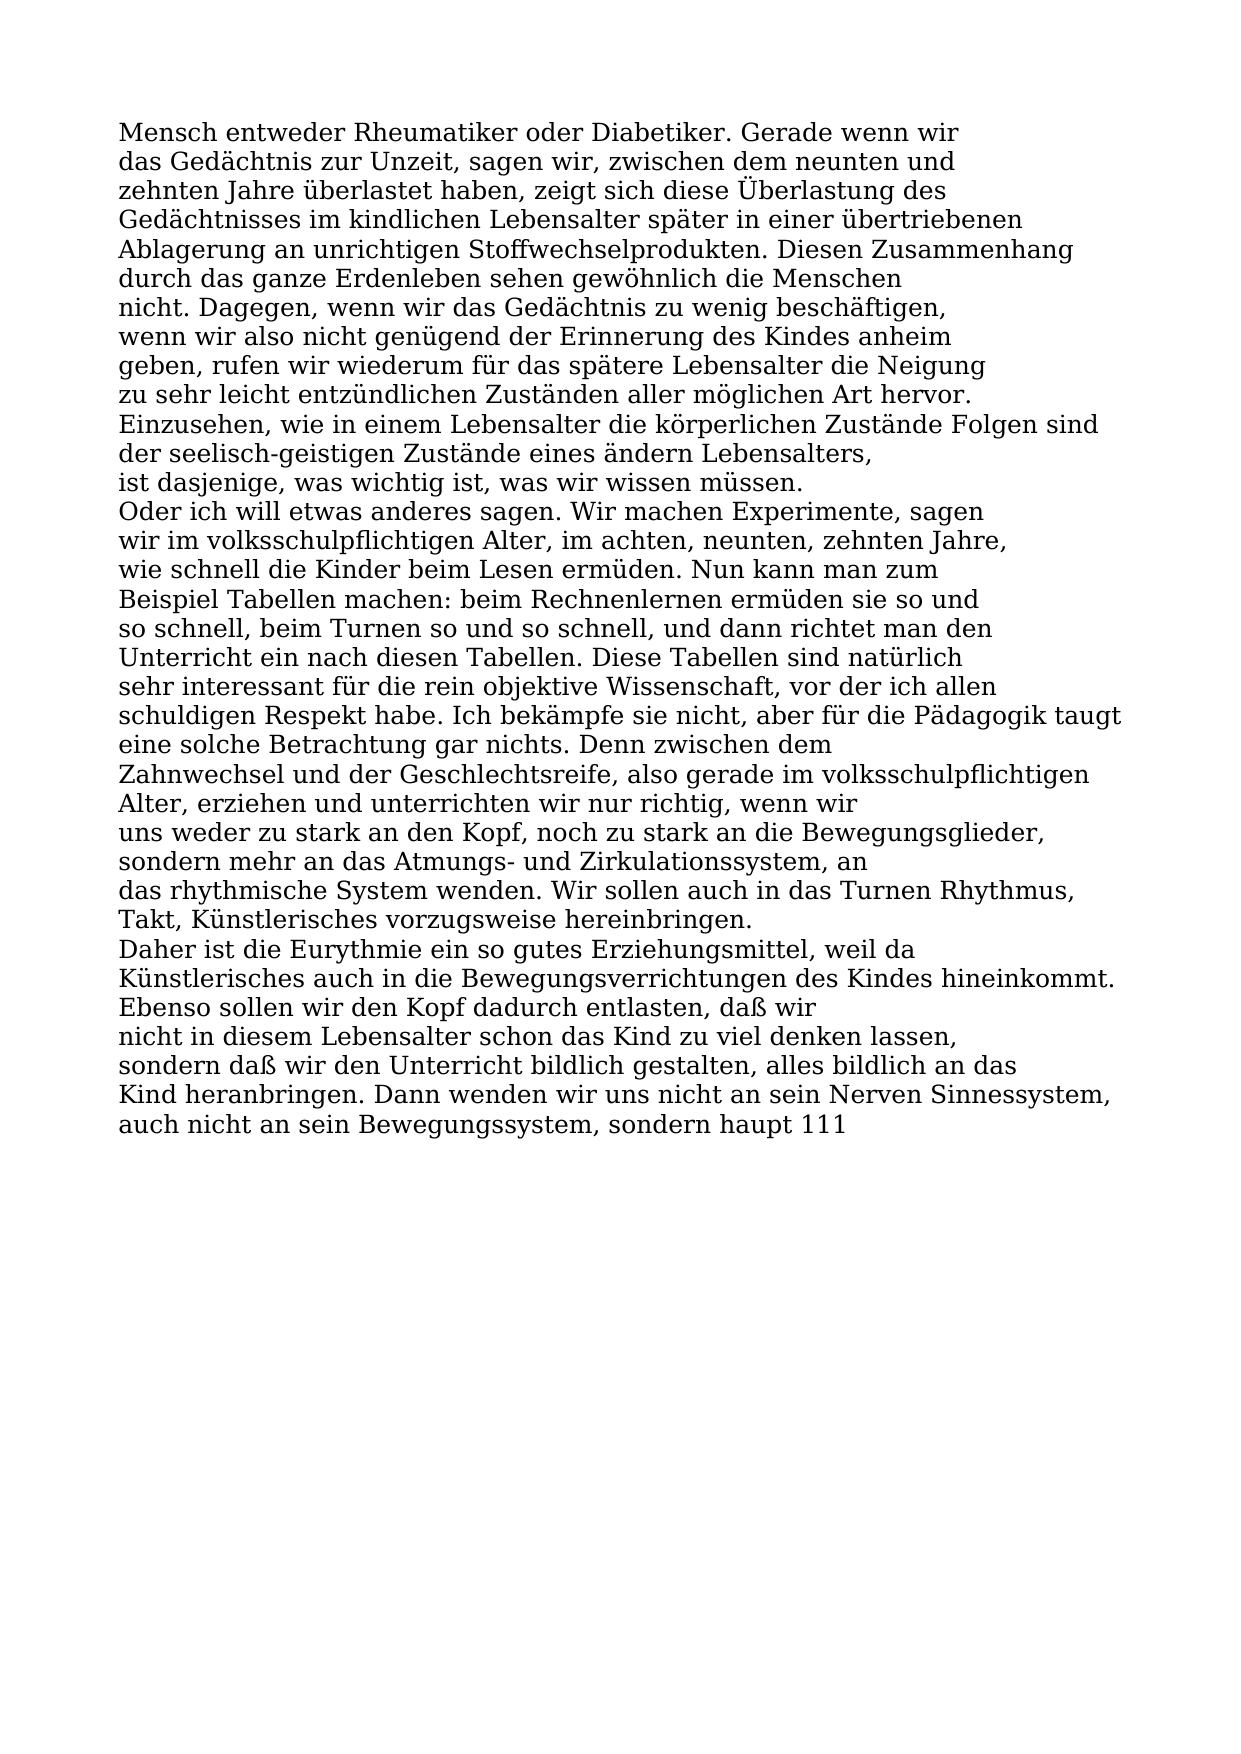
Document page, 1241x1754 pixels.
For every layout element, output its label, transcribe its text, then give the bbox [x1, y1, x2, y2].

text Zahnwechsel und der Geschlechtsreife, also gerade im volksschulpflichtigen Alter, erziehen und unterrichten wir nur richtig, wenn wir [118, 760, 1122, 818]
text Beispiel Tabellen machen: beim Rechnenlernen ermüden sie so und [118, 585, 1122, 614]
text geben, rufen wir wiederum für das spätere Lebensalter die Neigung [118, 351, 1122, 381]
text Künstlerisches auch in die Bewegungsverrichtungen des Kindes hineinkommt. Ebenso sollen wir den Kopf dadurch entlasten, daß wir [118, 964, 1122, 1022]
text zu sehr leicht entzündlichen Zuständen aller möglichen Art hervor. [118, 381, 1122, 410]
text wenn wir also nicht genügend der Erinnerung des Kindes anheim [118, 322, 1122, 351]
text sehr interessant für die rein objektive Wissenschaft, vor der ich allen [118, 672, 1122, 701]
text Mensch entweder Rheumatiker oder Diabetiker. Gerade wenn wir [118, 118, 1122, 147]
text wir im volksschulpflichtigen Alter, im achten, neunten, zehnten Jahre, [118, 526, 1122, 556]
text Unterricht ein nach diesen Tabellen. Diese Tabellen sind natürlich [118, 643, 1122, 672]
text sondern daß wir den Unterricht bildlich gestalten, alles bildlich an das [118, 1051, 1122, 1081]
text Oder ich will etwas anderes sagen. Wir machen Experimente, sagen [118, 497, 1122, 526]
text Daher ist die Eurythmie ein so gutes Erziehungsmittel, weil da [118, 935, 1122, 964]
text Einzusehen, wie in einem Lebensalter die körperlichen Zustände Folgen sind der seelisch-geistigen Zustände eines ändern Lebensalters, [118, 410, 1122, 468]
text schuldigen Respekt habe. Ich bekämpfe sie nicht, aber für die Pädagogik taugt eine solche Betrachtung gar nichts. Denn zwischen dem [118, 701, 1122, 760]
text nicht in diesem Lebensalter schon das Kind zu viel denken lassen, [118, 1022, 1122, 1051]
text uns weder zu stark an den Kopf, noch zu stark an die Bewegungsglieder, sondern mehr an das Atmungs- und Zirkulationssystem, an [118, 818, 1122, 876]
text nicht. Dagegen, wenn wir das Gedächtnis zu wenig beschäftigen, [118, 293, 1122, 322]
text das rhythmische System wenden. Wir sollen auch in das Turnen Rhythmus, Takt, Künstlerisches vorzugsweise hereinbringen. [118, 876, 1122, 935]
text Kind heranbringen. Dann wenden wir uns nicht an sein Nerven Sinnessystem, auch nicht an sein Bewegungssystem, sondern haupt 111 [118, 1081, 1122, 1139]
text so schnell, beim Turnen so und so schnell, und dann richtet man den [118, 614, 1122, 643]
text Ablagerung an unrichtigen Stoffwechselprodukten. Diesen Zusammenhang durch das ganze Erdenleben sehen gewöhnlich die Menschen [118, 235, 1122, 293]
text ist dasjenige, was wichtig ist, was wir wissen müssen. [118, 468, 1122, 497]
text wie schnell die Kinder beim Lesen ermüden. Nun kann man zum [118, 556, 1122, 585]
text zehnten Jahre überlastet haben, zeigt sich diese Überlastung des Gedächtnisses im kindlichen Lebensalter später in einer übertriebenen [118, 176, 1122, 235]
text das Gedächtnis zur Unzeit, sagen wir, zwischen dem neunten und [118, 147, 1122, 176]
